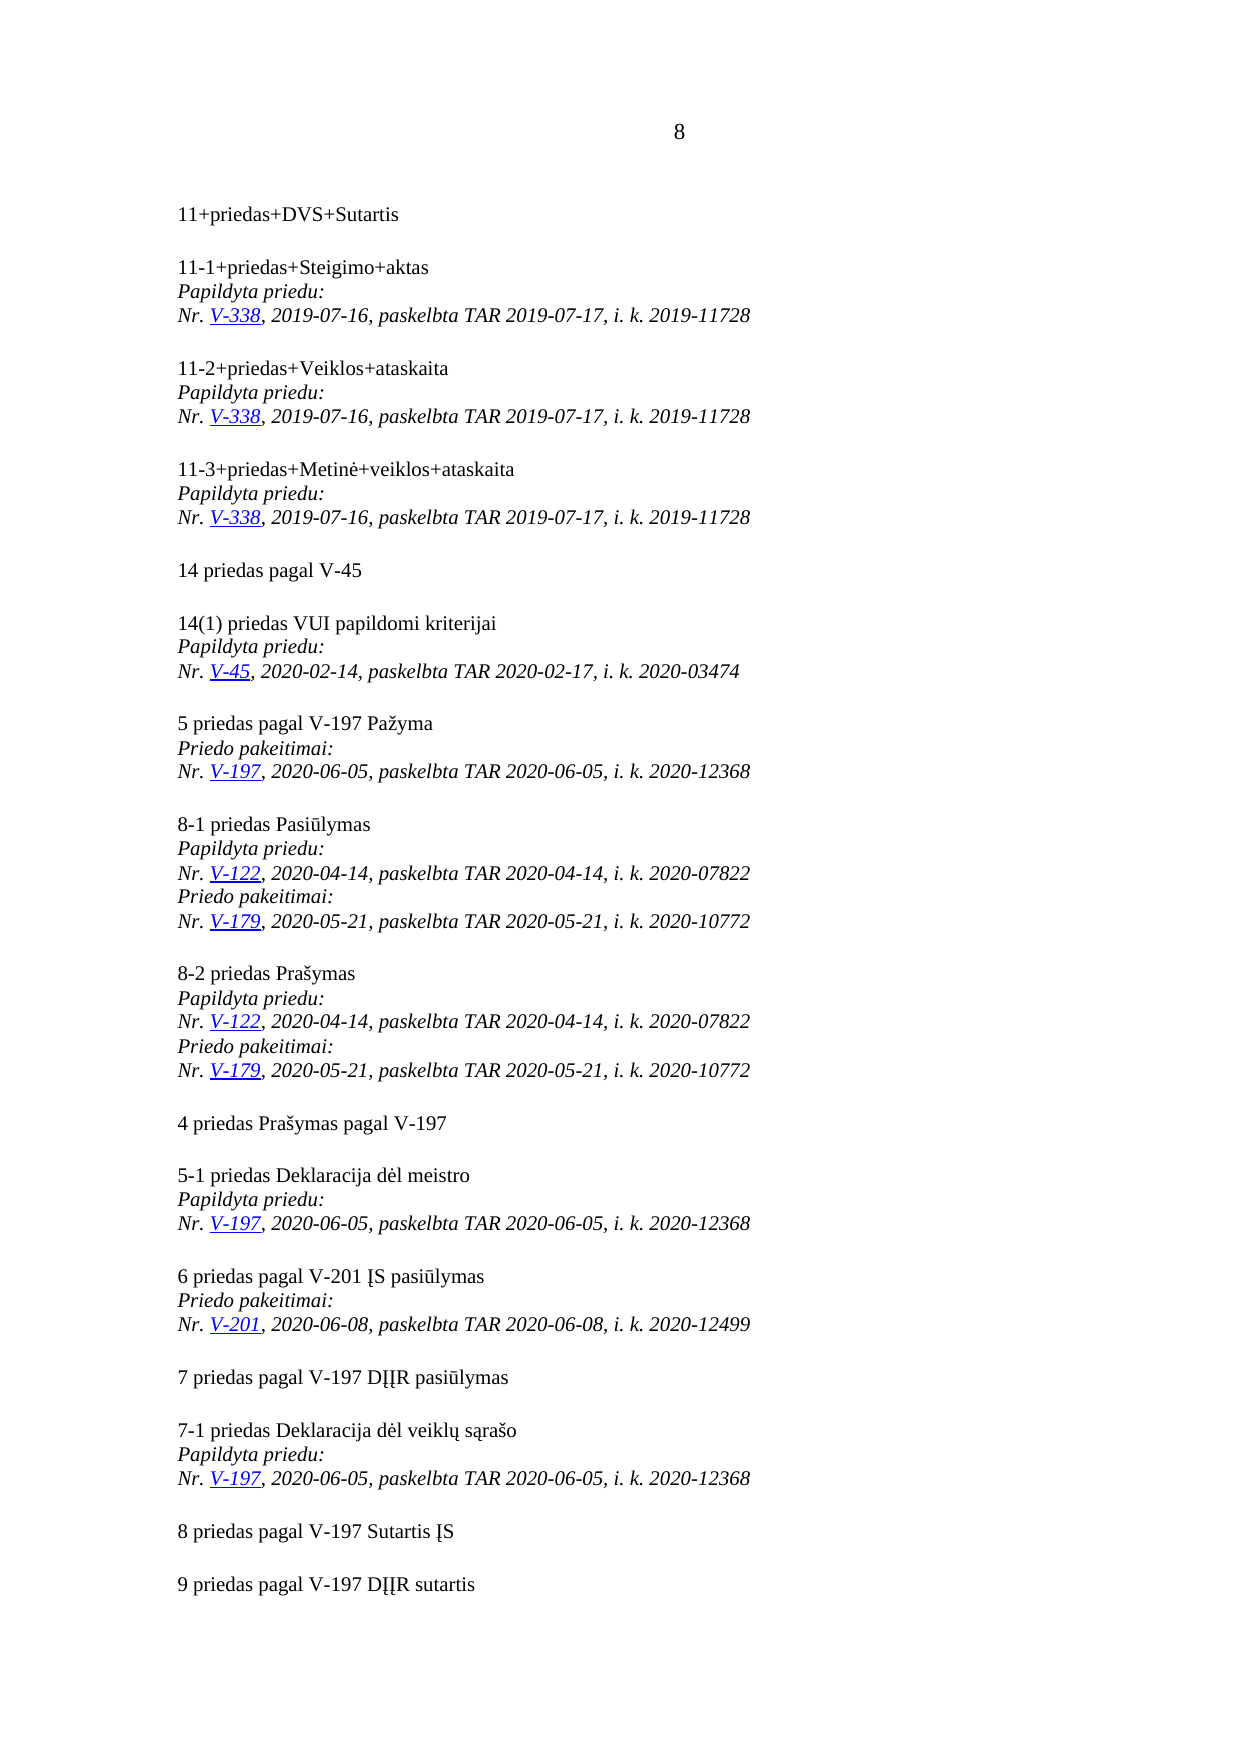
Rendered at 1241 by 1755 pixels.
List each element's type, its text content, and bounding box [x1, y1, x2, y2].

text Nr. V-197, 2020-06-05, paskelbta TAR 2020-06-05, i. k. 2020-12368 [177, 1211, 1181, 1235]
text Nr. V-122, 2020-04-14, paskelbta TAR 2020-04-14, i. k. 2020-07822 [177, 860, 1181, 884]
text Nr. V-197, 2020-06-05, paskelbta TAR 2020-06-05, i. k. 2020-12368 [177, 1466, 1181, 1490]
text 5 priedas pagal V-197 Pažyma [177, 711, 1181, 735]
text Nr. V-45, 2020-02-14, paskelbta TAR 2020-02-17, i. k. 2020-03474 [177, 658, 1181, 683]
text 7 priedas pagal V-197 DĮĮR pasiūlymas [177, 1365, 1181, 1389]
text Papildyta priedu: [177, 1187, 1181, 1211]
text Nr. V-179, 2020-05-21, paskelbta TAR 2020-05-21, i. k. 2020-10772 [177, 908, 1181, 933]
text Priedo pakeitimai: [177, 884, 1181, 908]
text Papildyta priedu: [177, 481, 1181, 505]
text Nr. V-197, 2020-06-05, paskelbta TAR 2020-06-05, i. k. 2020-12368 [177, 759, 1181, 783]
text Papildyta priedu: [177, 1442, 1181, 1466]
text Nr. V-122, 2020-04-14, paskelbta TAR 2020-04-14, i. k. 2020-07822 [177, 1009, 1181, 1033]
text 8-1 priedas Pasiūlymas [177, 812, 1181, 836]
text Priedo pakeitimai: [177, 735, 1181, 759]
text Papildyta priedu: [177, 836, 1181, 860]
text 4 priedas Prašymas pagal V-197 [177, 1110, 1181, 1134]
text 11+priedas+DVS+Sutartis [177, 202, 1181, 226]
text Nr. V-338, 2019-07-16, paskelbta TAR 2019-07-17, i. k. 2019-11728 [177, 505, 1181, 529]
text 9 priedas pagal V-197 DĮĮR sutartis [177, 1572, 1181, 1596]
text 8-2 priedas Prašymas [177, 961, 1181, 985]
text 8 priedas pagal V-197 Sutartis ĮS [177, 1519, 1181, 1543]
text 6 priedas pagal V-201 ĮS pasiūlymas [177, 1264, 1181, 1288]
text Nr. V-338, 2019-07-16, paskelbta TAR 2019-07-17, i. k. 2019-11728 [177, 303, 1181, 327]
text Priedo pakeitimai: [177, 1288, 1181, 1312]
text Papildyta priedu: [177, 634, 1181, 658]
text Nr. V-338, 2019-07-16, paskelbta TAR 2019-07-17, i. k. 2019-11728 [177, 404, 1181, 428]
text 11-2+priedas+Veiklos+ataskaita [177, 356, 1181, 380]
text Papildyta priedu: [177, 985, 1181, 1009]
text 11-1+priedas+Steigimo+aktas [177, 255, 1181, 279]
text Priedo pakeitimai: [177, 1033, 1181, 1058]
text 14 priedas pagal V-45 [177, 558, 1181, 582]
text 11-3+priedas+Metinė+veiklos+ataskaita [177, 457, 1181, 481]
text Nr. V-179, 2020-05-21, paskelbta TAR 2020-05-21, i. k. 2020-10772 [177, 1058, 1181, 1082]
text Papildyta priedu: [177, 380, 1181, 404]
text 5-1 priedas Deklaracija dėl meistro [177, 1163, 1181, 1187]
text 14(1) priedas VUI papildomi kriterijai [177, 610, 1181, 634]
text Nr. V-201, 2020-06-08, paskelbta TAR 2020-06-08, i. k. 2020-12499 [177, 1312, 1181, 1336]
text 7-1 priedas Deklaracija dėl veiklų sąrašo [177, 1418, 1181, 1442]
text Papildyta priedu: [177, 279, 1181, 303]
